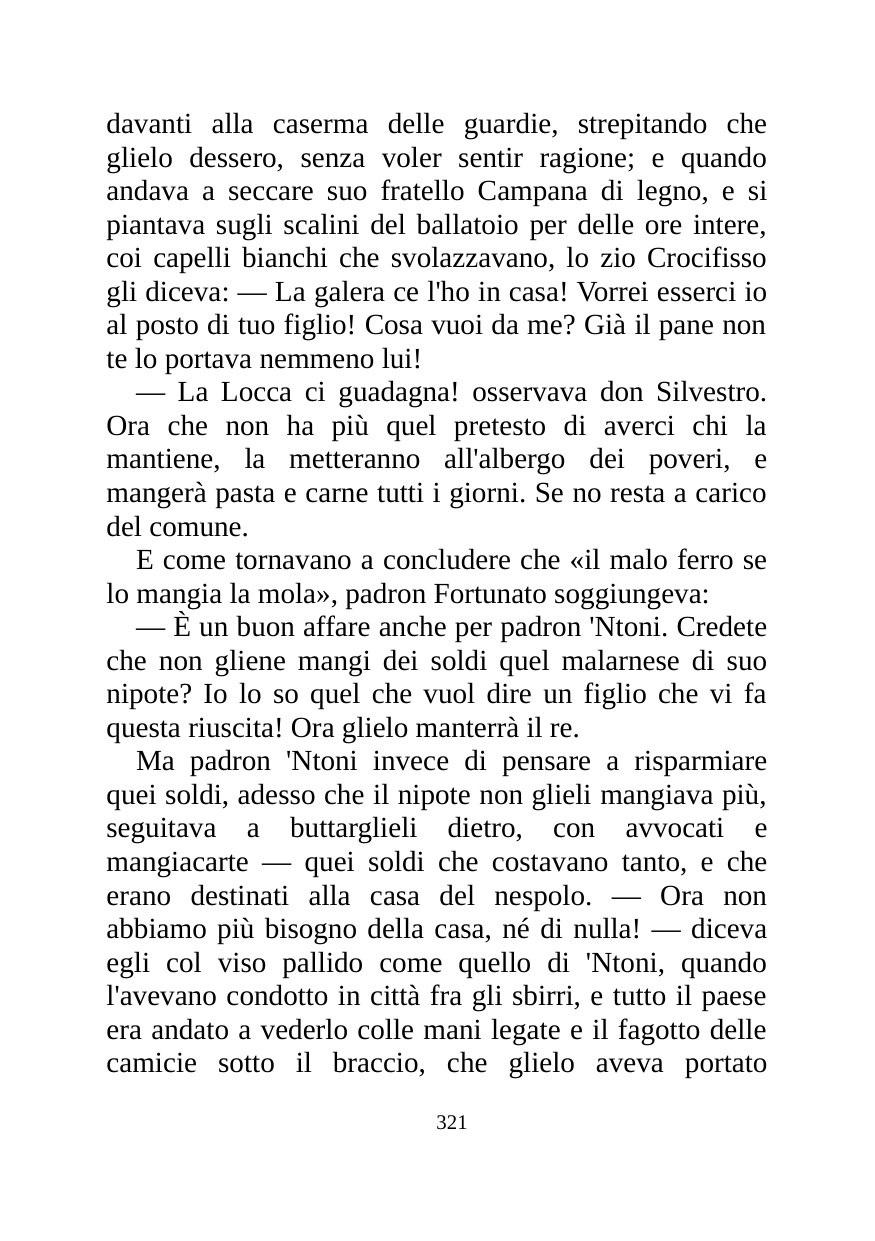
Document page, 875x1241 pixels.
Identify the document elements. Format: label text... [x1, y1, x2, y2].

text — La Locca ci guadagna! osservava don Silvestro. Ora che non ha più quel pretesto di averci chi la mantiene, la metteranno all'albergo dei poveri, e mangerà pasta e carne tutti i giorni. Se no resta a carico del comune. [106, 374, 768, 542]
text davanti alla caserma delle guardie, strepitando che glielo dessero, senza voler sentir ragione; e quando andava a seccare suo fratello Campana di legno, e si piantava sugli scalini del ballatoio per delle ore intere, coi capelli bianchi che svolazzavano, lo zio Crocifisso gli diceva: — La galera ce l'ho in casa! Vorrei esserci io al posto di tuo figlio! Cosa vuoi da me? Già il pane non te lo portava nemmeno lui! [106, 106, 768, 374]
text Ma padron 'Ntoni invece di pensare a risparmiare quei soldi, adesso che il nipote non glieli mangiava più, seguitava a buttarglieli dietro, con avvocati e mangiacarte — quei soldi che costavano tanto, e che erano destinati alla casa del nespolo. — Ora non abbiamo più bisogno della casa, né di nulla! — diceva egli col viso pallido come quello di 'Ntoni, quando l'avevano condotto in città fra gli sbirri, e tutto il paese era andato a vederlo colle mani legate e il fagotto delle camicie sotto il braccio, che glielo aveva portato [106, 743, 768, 1079]
text E come tornavano a concludere che «il malo ferro se lo mangia la mola», padron Fortunato soggiungeva: [106, 542, 768, 609]
text — È un buon affare anche per padron 'Ntoni. Credete che non gliene mangi dei soldi quel malarnese di suo nipote? Io lo so quel che vuol dire un figlio che vi fa questa riuscita! Ora glielo manterrà il re. [106, 609, 768, 743]
